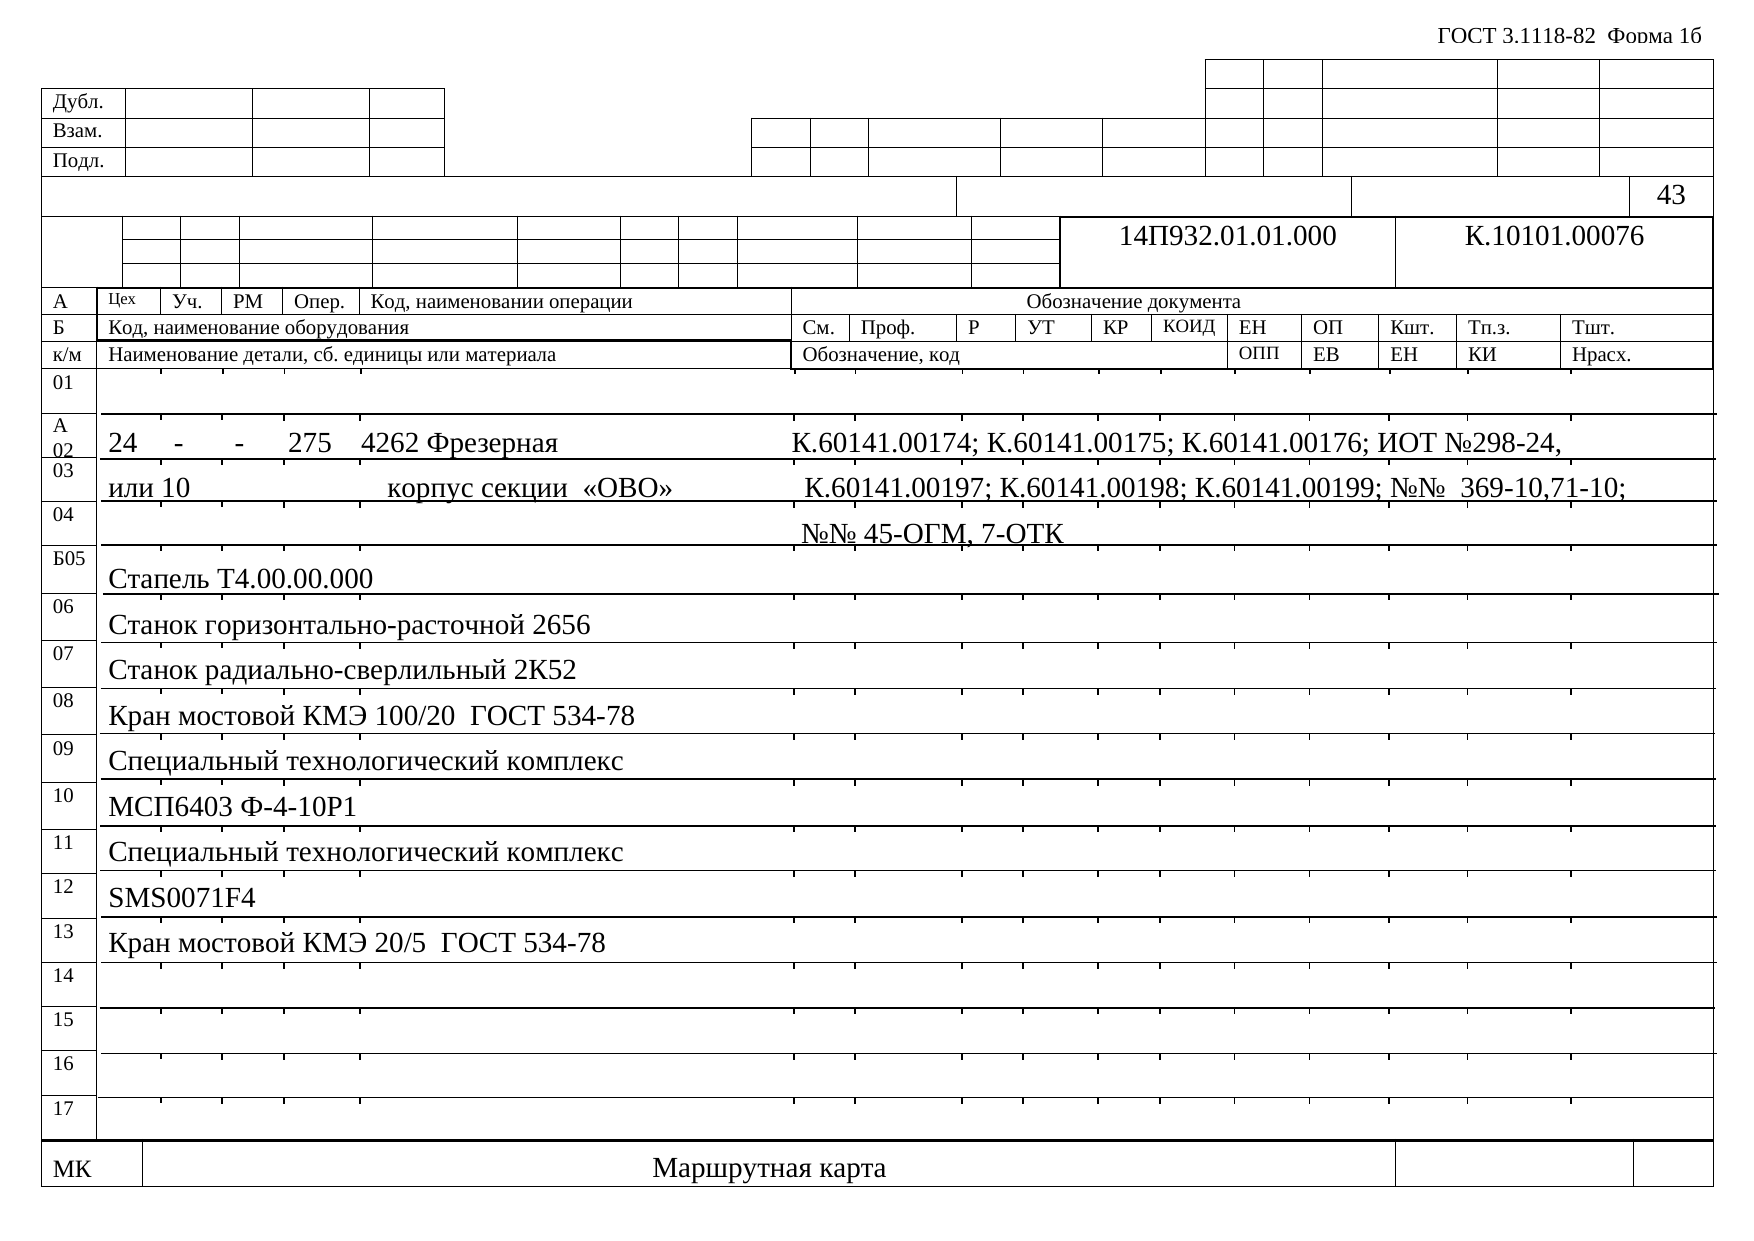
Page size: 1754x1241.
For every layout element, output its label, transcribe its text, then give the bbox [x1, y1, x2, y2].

table_cell Уч. [161, 289, 221, 314]
table_header [1323, 60, 1497, 88]
table_cell [957, 177, 1351, 216]
table_cell [42, 177, 956, 216]
table_cell [752, 119, 810, 147]
table_cell [972, 240, 1059, 263]
table_cell Б [42, 315, 96, 341]
table_cell [858, 264, 971, 287]
table_header [1206, 60, 1263, 88]
table_cell [692, 88, 1205, 117]
table_cell [1206, 148, 1263, 176]
table_cell [1323, 89, 1497, 117]
table_cell [1498, 148, 1599, 176]
table_cell УТ [1016, 315, 1091, 341]
table_cell [811, 148, 868, 176]
table_cell [1323, 119, 1497, 147]
table_cell РМ [222, 289, 282, 314]
table_cell ОПП [1228, 342, 1301, 368]
table_cell [42, 217, 122, 287]
table_cell [679, 217, 737, 239]
table_cell [126, 148, 252, 176]
table_cell [1264, 89, 1322, 117]
table_cell [738, 264, 857, 287]
table_cell [1264, 148, 1322, 176]
table_cell 04 [42, 502, 96, 545]
table_cell [123, 264, 180, 287]
table_cell [869, 148, 1000, 176]
table_cell МК [42, 1142, 142, 1186]
table_cell [1001, 119, 1102, 147]
table_cell [738, 217, 857, 239]
table_cell Проф. [850, 315, 956, 341]
table_cell [253, 89, 369, 117]
table_cell ЕН [1379, 342, 1456, 368]
table_cell [126, 119, 252, 147]
table_cell [370, 119, 444, 147]
table_cell [253, 119, 369, 147]
table_cell [1396, 1142, 1633, 1186]
table_cell [1103, 148, 1205, 176]
table_cell 12 [42, 874, 96, 917]
table_cell Р [957, 315, 1015, 341]
table_cell 14 [42, 963, 96, 1006]
table_cell [811, 119, 868, 147]
table_cell [373, 217, 517, 239]
table_cell 13 [42, 919, 96, 962]
table_cell [1600, 89, 1713, 117]
table_cell 01 [42, 369, 96, 412]
table_cell Обозначение, код [792, 342, 1227, 368]
table_cell [518, 240, 620, 263]
table_cell Обозначение документа [792, 289, 1712, 314]
table_cell [621, 217, 678, 239]
table_cell Нрасх. [1561, 342, 1712, 368]
table_cell [1498, 119, 1599, 147]
table_cell 15 [42, 1007, 96, 1050]
table_cell [679, 240, 737, 263]
table_cell [370, 148, 444, 176]
table_cell [373, 264, 517, 287]
table_cell См.. [792, 315, 849, 341]
table_cell 24 - - 275 4262 Фрезерная К.60141.00174; К.60141.00175; К.60141.00176; ИОТ №298-24, или 10 корпус секции «ОВО» К.60141.00197; К.60141.00198; К.60141.00199; №№ 369-10,71-10; №№ 45-ОГМ, 7-ОТК Стапель Т4.00.00.000 Станок горизонтально-расточной 2656 Станок радиально-сверлильный 2К52 Кран мостовой КМЭ 100/20 ГОСТ 534-78 Специальный технологический комплекс МСП6403 Ф-4-10Р1 Специальный технологический комплекс SMS0071F4 Кран мостовой КМЭ 20/5 ГОСТ 534-78 [97, 369, 1713, 1139]
table_header [1498, 60, 1599, 88]
table_cell [752, 148, 810, 176]
table_cell Опер. [283, 289, 359, 314]
table_cell 10 [42, 783, 96, 829]
table_cell Дубл. [42, 89, 125, 117]
table_cell 11 [42, 830, 96, 873]
table_cell [181, 264, 239, 287]
table_cell Кшт. [1379, 315, 1456, 341]
table_cell [1323, 148, 1497, 176]
table_cell 17 [42, 1096, 96, 1139]
table_cell [240, 240, 372, 263]
table_cell Подл. [42, 148, 125, 176]
table_cell [621, 264, 678, 287]
table_cell [240, 217, 372, 239]
table_cell [869, 119, 1000, 147]
table_cell Наименование детали, сб. единицы или материала [97, 342, 790, 368]
table_cell [518, 264, 620, 287]
table_cell КИ [1457, 342, 1560, 368]
table_cell ЕН [1228, 315, 1301, 341]
table_cell Маршрутная карта [143, 1142, 1395, 1186]
table_cell [679, 264, 737, 287]
table_cell [181, 240, 239, 263]
table_cell [1600, 119, 1713, 147]
table_cell 07 [42, 641, 96, 687]
table_cell Код, наименовании операции [360, 289, 791, 314]
table_cell [1264, 119, 1322, 147]
table_cell [1634, 1142, 1713, 1186]
table_header [41, 59, 1205, 88]
table_cell к/м [42, 342, 96, 368]
table_cell [373, 240, 517, 263]
table_cell ЕВ [1302, 342, 1378, 368]
table_cell [123, 240, 180, 263]
table_cell 16 [42, 1051, 96, 1094]
table_cell КР [1092, 315, 1151, 341]
table_cell [1206, 119, 1263, 147]
table_cell [1352, 177, 1629, 216]
table_cell [621, 240, 678, 263]
table_cell [1600, 148, 1713, 176]
table_cell [738, 240, 857, 263]
table_header [1600, 60, 1713, 88]
table_cell Цех [98, 289, 160, 314]
table_cell [518, 217, 620, 239]
table_cell 03 [42, 458, 96, 501]
table_cell К.10101.00076 [1396, 218, 1712, 287]
table_cell Тп.з. [1457, 315, 1560, 341]
table_cell Взам. [42, 119, 125, 147]
table_cell [1498, 89, 1599, 117]
table_cell [240, 264, 372, 287]
table_cell [972, 217, 1059, 239]
table_cell 43 [1630, 177, 1713, 216]
table_cell А [42, 288, 96, 314]
table_cell [972, 264, 1059, 287]
table_cell 09 [42, 735, 96, 782]
table_cell [253, 148, 369, 176]
table_cell [445, 118, 751, 176]
table_cell 08 [42, 688, 96, 734]
table_cell Тшт. [1561, 315, 1712, 341]
table_cell Код, наименование оборудования [98, 315, 791, 339]
table_cell [858, 240, 971, 263]
table_cell А 02 [42, 414, 96, 457]
table_cell [126, 89, 252, 117]
table_cell [1103, 119, 1205, 147]
table_cell 14П932.01.01.000 [1061, 218, 1395, 287]
table_cell [858, 217, 971, 239]
table_cell [445, 88, 692, 117]
table_cell КОИД [1152, 315, 1227, 341]
table_cell [181, 217, 239, 239]
table_cell [1206, 89, 1263, 117]
table_header [1264, 60, 1322, 88]
table_cell [123, 217, 180, 239]
table_cell Б05 [42, 546, 96, 592]
table_cell 06 [42, 594, 96, 640]
table_cell ОП [1302, 315, 1378, 341]
table_cell [370, 89, 444, 117]
table_cell [1001, 148, 1102, 176]
